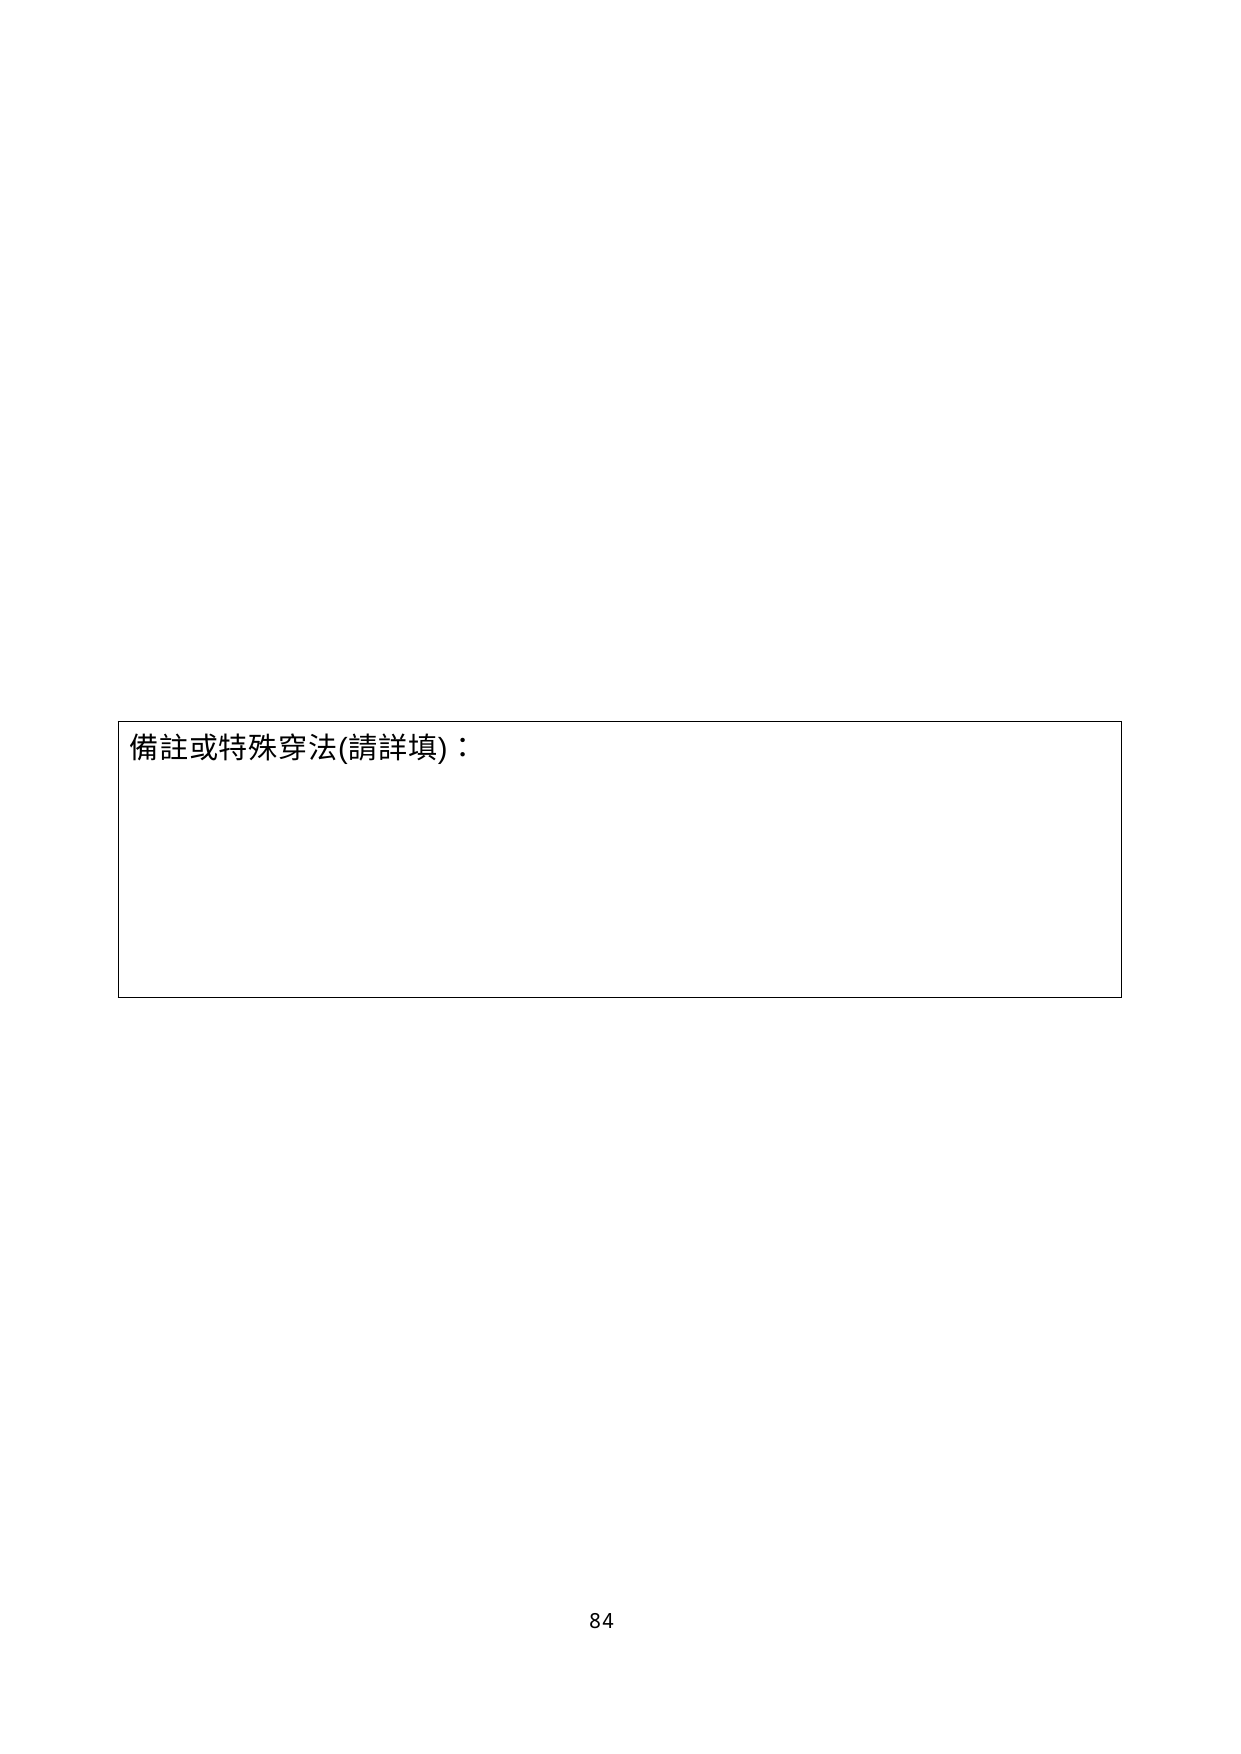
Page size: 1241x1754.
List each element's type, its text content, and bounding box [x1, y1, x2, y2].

table_cell 備註或特殊穿法(請詳填)： [119, 722, 1121, 997]
